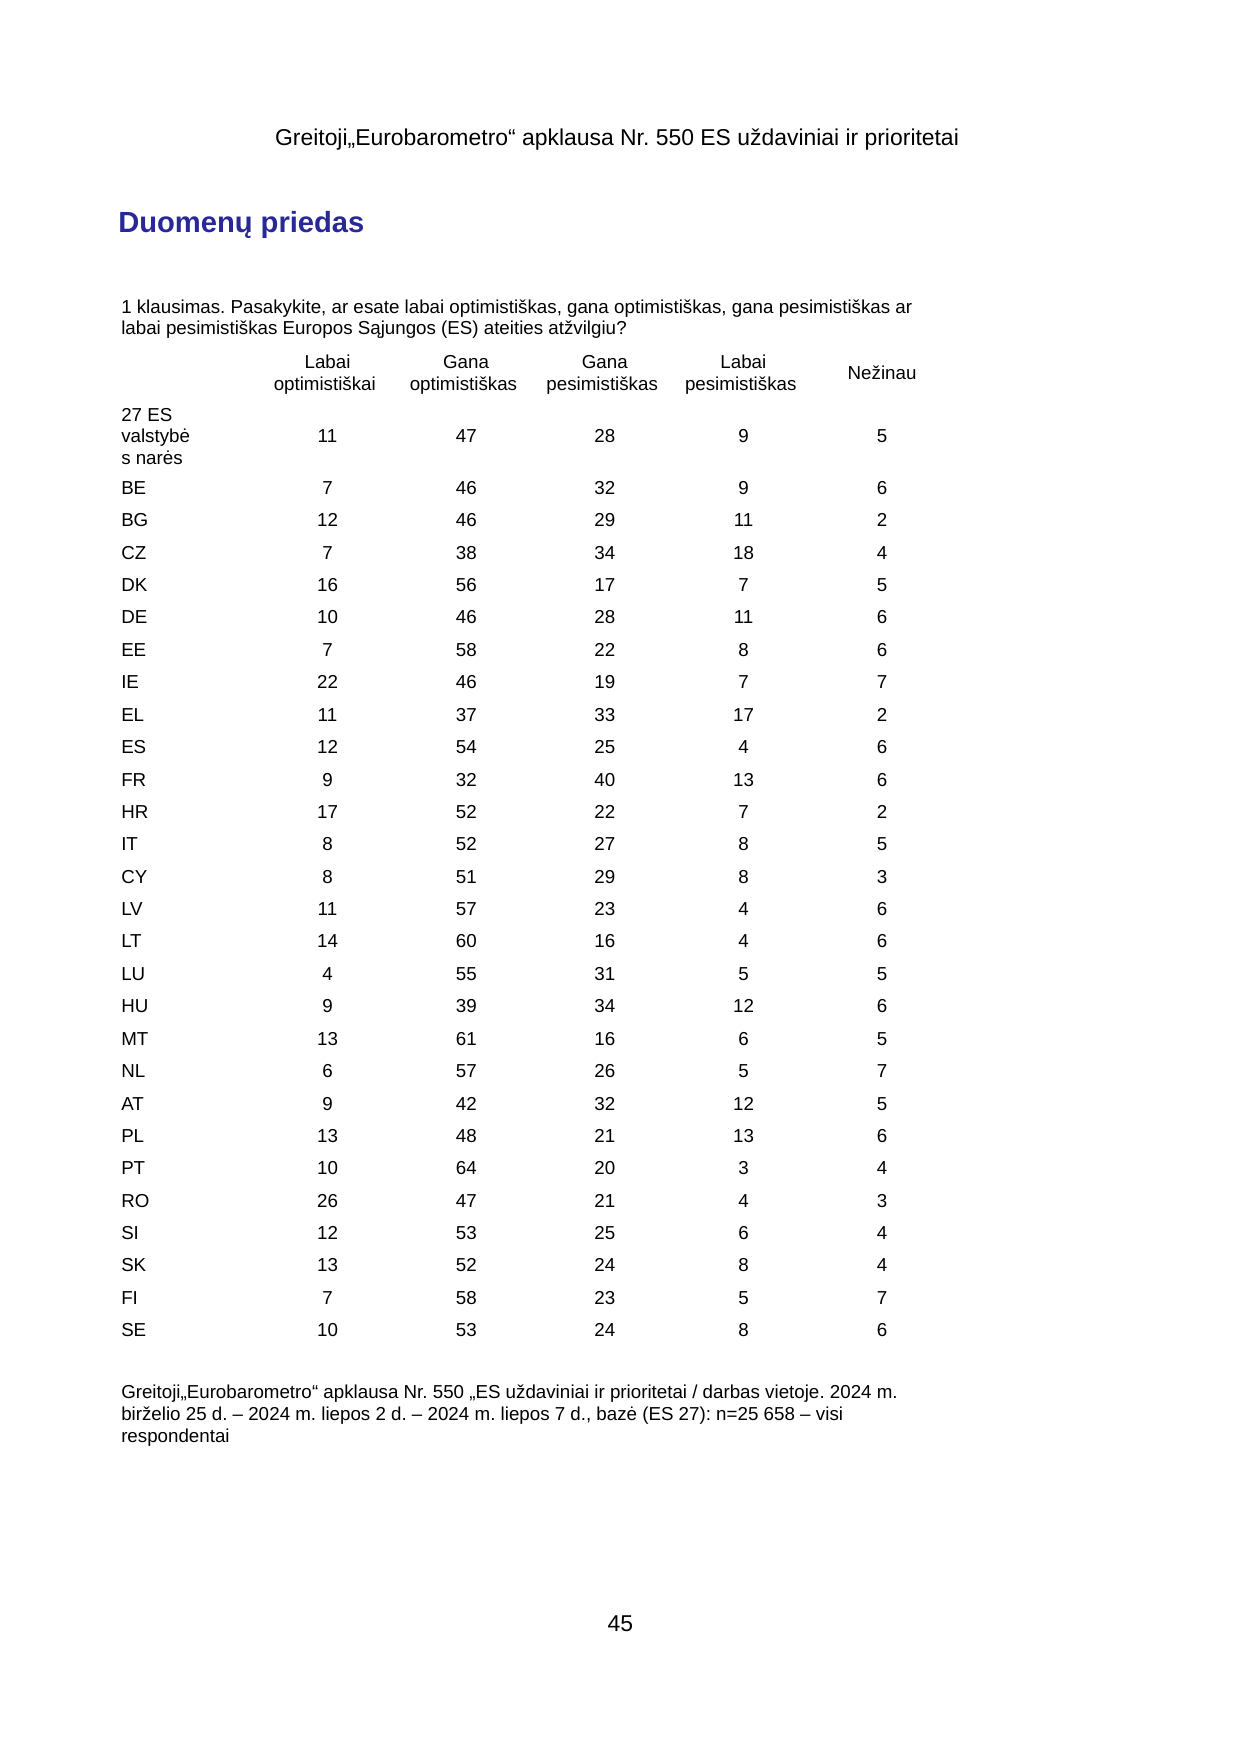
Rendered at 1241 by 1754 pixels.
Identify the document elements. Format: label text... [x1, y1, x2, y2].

table_cell 33 [535, 698, 674, 731]
table_cell 13 [674, 763, 812, 795]
table_cell 38 [397, 536, 535, 568]
table_cell AT [118, 1087, 202, 1119]
table_cell 6 [813, 633, 951, 666]
table_cell [202, 893, 258, 925]
table_cell [202, 1087, 258, 1119]
table_cell 5 [813, 828, 951, 860]
table_cell 26 [258, 1184, 397, 1216]
table_cell 11 [258, 401, 397, 471]
table_cell 4 [674, 731, 812, 763]
table_cell 55 [397, 957, 535, 990]
table_cell FR [118, 763, 202, 795]
table_cell 12 [674, 990, 812, 1022]
table_cell 37 [397, 698, 535, 731]
table_cell [202, 1216, 258, 1249]
table_cell 8 [674, 1249, 812, 1281]
table_cell [118, 345, 202, 401]
table_cell MT [118, 1022, 202, 1054]
table_cell 8 [674, 860, 812, 892]
table_cell [202, 1184, 258, 1216]
table_cell 22 [258, 666, 397, 698]
table_cell CZ [118, 536, 202, 568]
table_cell 12 [258, 1216, 397, 1249]
table_cell [202, 1346, 258, 1378]
table_cell 4 [813, 536, 951, 568]
table_cell [202, 569, 258, 601]
table_cell [202, 1281, 258, 1314]
table_cell 28 [535, 601, 674, 633]
table_cell 52 [397, 1249, 535, 1281]
table_cell HU [118, 990, 202, 1022]
subtitle Duomenų priedas [118, 205, 1122, 238]
table_cell [202, 504, 258, 536]
table_cell 29 [535, 860, 674, 892]
table_cell Gana optimistiškas [397, 345, 535, 401]
table_cell [202, 601, 258, 633]
table_cell 57 [397, 893, 535, 925]
table_cell 17 [674, 698, 812, 731]
table_cell 10 [258, 1152, 397, 1184]
table_cell RO [118, 1184, 202, 1216]
table_cell 13 [674, 1119, 812, 1152]
table_cell 53 [397, 1314, 535, 1346]
table_cell [674, 1346, 812, 1378]
table_cell 6 [813, 893, 951, 925]
table_cell 5 [813, 401, 951, 471]
table_cell 6 [813, 1314, 951, 1346]
table_cell 20 [535, 1152, 674, 1184]
table_cell 58 [397, 1281, 535, 1314]
table_cell 54 [397, 731, 535, 763]
table_cell 6 [258, 1055, 397, 1087]
table_cell 39 [397, 990, 535, 1022]
table_cell [118, 1346, 202, 1378]
table_cell DE [118, 601, 202, 633]
table_cell 22 [535, 795, 674, 828]
table_cell 5 [813, 957, 951, 990]
table_cell 6 [813, 990, 951, 1022]
table_cell 12 [258, 504, 397, 536]
table_cell BG [118, 504, 202, 536]
table_cell 16 [535, 925, 674, 957]
table_cell Gana pesimistiškas [535, 345, 674, 401]
table_cell 6 [674, 1216, 812, 1249]
table_cell 13 [258, 1249, 397, 1281]
table_cell SI [118, 1216, 202, 1249]
table_cell [202, 1119, 258, 1152]
table_cell 4 [674, 925, 812, 957]
table_cell 4 [813, 1216, 951, 1249]
table_cell 24 [535, 1314, 674, 1346]
table_cell 6 [813, 763, 951, 795]
table_cell BE [118, 471, 202, 504]
table_cell EL [118, 698, 202, 731]
table_cell 2 [813, 504, 951, 536]
table_cell 61 [397, 1022, 535, 1054]
table_cell SE [118, 1314, 202, 1346]
table_cell PT [118, 1152, 202, 1184]
table_cell 34 [535, 536, 674, 568]
table_cell 7 [258, 471, 397, 504]
table_cell 53 [397, 1216, 535, 1249]
table_cell 10 [258, 601, 397, 633]
table_cell 11 [674, 601, 812, 633]
table_cell 4 [258, 957, 397, 990]
table_cell 42 [397, 1087, 535, 1119]
table_cell EE [118, 633, 202, 666]
table_cell Nežinau [813, 345, 951, 401]
table_cell 3 [813, 860, 951, 892]
table_cell 8 [674, 828, 812, 860]
table_cell 46 [397, 504, 535, 536]
table_cell [258, 1346, 397, 1378]
table_cell 60 [397, 925, 535, 957]
table_cell 3 [813, 1184, 951, 1216]
table_cell 7 [258, 1281, 397, 1314]
table_cell 57 [397, 1055, 535, 1087]
table_cell [202, 536, 258, 568]
table_cell 12 [674, 1087, 812, 1119]
table_cell 22 [535, 633, 674, 666]
table_cell CY [118, 860, 202, 892]
table_cell 18 [674, 536, 812, 568]
table_cell [202, 763, 258, 795]
table_cell 34 [535, 990, 674, 1022]
table_cell 5 [674, 957, 812, 990]
table_cell [202, 860, 258, 892]
table_cell 4 [674, 893, 812, 925]
table_cell 28 [535, 401, 674, 471]
table_cell 7 [258, 536, 397, 568]
table_cell [202, 795, 258, 828]
table_cell 47 [397, 401, 535, 471]
table_cell HR [118, 795, 202, 828]
table_cell 5 [674, 1281, 812, 1314]
table_cell 56 [397, 569, 535, 601]
table_cell [202, 401, 258, 471]
table_cell 7 [813, 1281, 951, 1314]
table_cell 52 [397, 828, 535, 860]
table_cell 7 [258, 633, 397, 666]
table_cell 13 [258, 1022, 397, 1054]
table_cell 47 [397, 1184, 535, 1216]
table_cell DK [118, 569, 202, 601]
table_cell 25 [535, 1216, 674, 1249]
table_cell [813, 1346, 951, 1378]
table_cell 9 [258, 1087, 397, 1119]
table_cell 9 [258, 763, 397, 795]
table_cell PL [118, 1119, 202, 1152]
table_cell 19 [535, 666, 674, 698]
table_cell [202, 1055, 258, 1087]
table_cell [202, 698, 258, 731]
table_cell 51 [397, 860, 535, 892]
table_cell 6 [813, 925, 951, 957]
table_cell 2 [813, 795, 951, 828]
table_cell 16 [535, 1022, 674, 1054]
table_cell 21 [535, 1184, 674, 1216]
table_cell 7 [674, 795, 812, 828]
table_cell 10 [258, 1314, 397, 1346]
table_cell IT [118, 828, 202, 860]
table_cell 7 [674, 569, 812, 601]
table_cell Labai optimistiškai [258, 345, 397, 401]
table_cell 31 [535, 957, 674, 990]
table_cell [397, 1346, 535, 1378]
table_cell [202, 471, 258, 504]
table_cell FI [118, 1281, 202, 1314]
table_cell 26 [535, 1055, 674, 1087]
table_cell [202, 345, 258, 401]
table_cell 4 [674, 1184, 812, 1216]
table_cell 6 [813, 601, 951, 633]
table_cell 7 [813, 1055, 951, 1087]
table_cell 9 [258, 990, 397, 1022]
table_cell [202, 957, 258, 990]
table_cell 11 [674, 504, 812, 536]
table_cell 3 [674, 1152, 812, 1184]
table_cell 8 [258, 828, 397, 860]
table_cell 32 [535, 471, 674, 504]
table_cell LT [118, 925, 202, 957]
table_cell 6 [813, 1119, 951, 1152]
table_cell 46 [397, 666, 535, 698]
table_cell 48 [397, 1119, 535, 1152]
table_cell [202, 1022, 258, 1054]
table_cell [535, 1346, 674, 1378]
table_cell [202, 1152, 258, 1184]
table_cell IE [118, 666, 202, 698]
table_cell 52 [397, 795, 535, 828]
table_cell 5 [813, 569, 951, 601]
table_cell [202, 633, 258, 666]
table_cell 2 [813, 698, 951, 731]
table_cell 11 [258, 893, 397, 925]
table_cell 58 [397, 633, 535, 666]
table_cell 32 [397, 763, 535, 795]
table_cell 8 [674, 633, 812, 666]
table_cell 46 [397, 601, 535, 633]
table_cell 21 [535, 1119, 674, 1152]
table_cell 6 [813, 471, 951, 504]
table_cell NL [118, 1055, 202, 1087]
table_cell [202, 1249, 258, 1281]
table_cell SK [118, 1249, 202, 1281]
table_cell 6 [813, 731, 951, 763]
table_cell 6 [674, 1022, 812, 1054]
table_cell [202, 990, 258, 1022]
table_cell 13 [258, 1119, 397, 1152]
table_cell 24 [535, 1249, 674, 1281]
table_cell 17 [535, 569, 674, 601]
table_cell 4 [813, 1249, 951, 1281]
table_cell Labai pesimistiškas [674, 345, 812, 401]
table_cell 32 [535, 1087, 674, 1119]
table_cell 11 [258, 698, 397, 731]
table_cell 5 [813, 1087, 951, 1119]
table_cell 16 [258, 569, 397, 601]
table_cell 7 [813, 666, 951, 698]
table_cell LV [118, 893, 202, 925]
table_cell LU [118, 957, 202, 990]
table_cell 12 [258, 731, 397, 763]
table_cell 64 [397, 1152, 535, 1184]
table_cell 46 [397, 471, 535, 504]
table_cell 25 [535, 731, 674, 763]
table_cell 8 [674, 1314, 812, 1346]
table_cell 9 [674, 401, 812, 471]
table_cell 4 [813, 1152, 951, 1184]
table_cell [202, 1314, 258, 1346]
table_cell [202, 666, 258, 698]
table_cell 27 ES valstybės narės [118, 401, 202, 471]
table_cell [202, 925, 258, 957]
table_cell 8 [258, 860, 397, 892]
table_cell 23 [535, 893, 674, 925]
table_cell 27 [535, 828, 674, 860]
table_cell 14 [258, 925, 397, 957]
table_cell 17 [258, 795, 397, 828]
table_cell 9 [674, 471, 812, 504]
table_cell ES [118, 731, 202, 763]
table_cell 23 [535, 1281, 674, 1314]
table_cell Greitoji„Eurobarometro“ apklausa Nr. 550 „ES uždaviniai ir prioritetai / darbas vietoje. 2024 m. birželio 25 d. – 2024 m. liepos 2 d. – 2024 m. liepos 7 d., bazė (ES 27): n=25 658 – visi respondentai [118, 1379, 951, 1449]
table_header 1 klausimas. Pasakykite, ar esate labai optimistiškas, gana optimistiškas, gana pesimistiškas ar labai pesimistiškas Europos Sąjungos (ES) ateities atžvilgiu? [118, 289, 951, 345]
table_cell [202, 731, 258, 763]
table_cell 5 [813, 1022, 951, 1054]
table_cell 40 [535, 763, 674, 795]
table_cell [202, 828, 258, 860]
table_cell 5 [674, 1055, 812, 1087]
table_cell 7 [674, 666, 812, 698]
table_cell 29 [535, 504, 674, 536]
